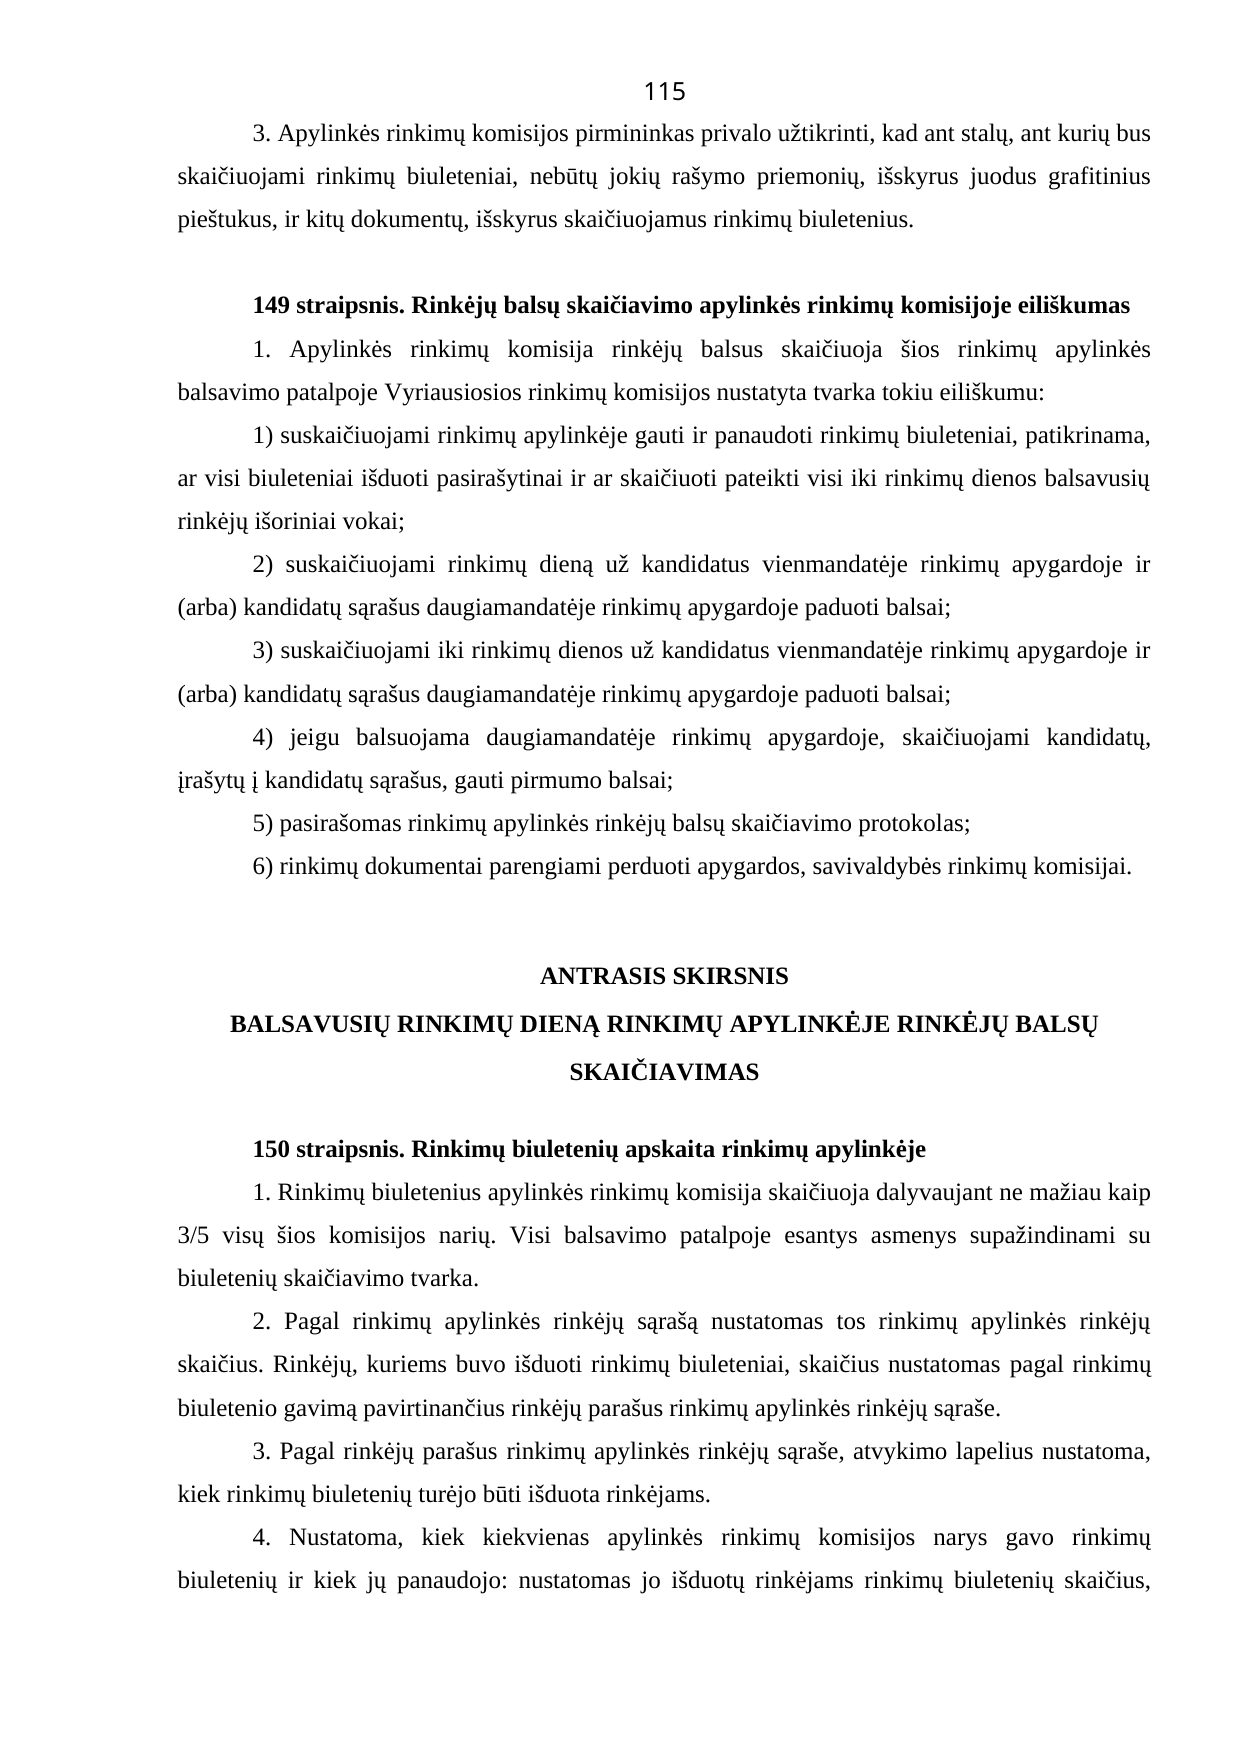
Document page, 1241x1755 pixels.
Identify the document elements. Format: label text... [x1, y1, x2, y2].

text 1. Apylinkės rinkimų komisija rinkėjų balsus skaičiuoja šios rinkimų apylinkės balsavimo patalpoje Vyriausiosios rinkimų komisijos nustatyta tvarka tokiu eiliškumu: [177, 334, 1152, 406]
text 2. Pagal rinkimų apylinkės rinkėjų sąrašą nustatomas tos rinkimų apylinkės rinkėjų skaičius. Rinkėjų, kuriems buvo išduoti rinkimų biuleteniai, skaičius nustatomas pagal rinkimų biuletenio gavimą pavirtinančius rinkėjų parašus rinkimų apylinkės rinkėjų sąraše. [177, 1306, 1152, 1421]
text 2) suskaičiuojami rinkimų dieną už kandidatus vienmandatėje rinkimų apygardoje ir (arba) kandidatų sąrašus daugiamandatėje rinkimų apygardoje paduoti balsai; [177, 549, 1152, 621]
text 150 straipsnis. Rinkimų biuletenių apskaita rinkimų apylinkėje [177, 1134, 1152, 1163]
text 3. Pagal rinkėjų parašus rinkimų apylinkės rinkėjų sąraše, atvykimo lapelius nustatoma, kiek rinkimų biuletenių turėjo būti išduota rinkėjams. [177, 1436, 1152, 1508]
text 149 straipsnis. Rinkėjų balsų skaičiavimo apylinkės rinkimų komisijoje eiliškumas [177, 291, 1152, 319]
text 4) jeigu balsuojama daugiamandatėje rinkimų apygardoje, skaičiuojami kandidatų, įrašytų į kandidatų sąrašus, gauti pirmumo balsai; [177, 722, 1152, 794]
text BALSAVUSIŲ RINKIMŲ DIENĄ RINKIMŲ APYLINKĖJE RINKĖJŲ BALSŲ SKAIČIAVIMAS [177, 990, 1152, 1086]
text ANTRASIS SKIRSNIS [177, 942, 1152, 990]
text 5) pasirašomas rinkimų apylinkės rinkėjų balsų skaičiavimo protokolas; [177, 808, 1152, 837]
text 1. Rinkimų biuletenius apylinkės rinkimų komisija skaičiuoja dalyvaujant ne mažiau kaip 3/5 visų šios komisijos narių. Visi balsavimo patalpoje esantys asmenys supažindinami su biuletenių skaičiavimo tvarka. [177, 1177, 1152, 1292]
text 4. Nustatoma, kiek kiekvienas apylinkės rinkimų komisijos narys gavo rinkimų biuletenių ir kiek jų panaudojo: nustatomas jo išduotų rinkėjams rinkimų biuletenių skaičius, [177, 1522, 1152, 1594]
text 1) suskaičiuojami rinkimų apylinkėje gauti ir panaudoti rinkimų biuleteniai, patikrinama, ar visi biuleteniai išduoti pasirašytinai ir ar skaičiuoti pateikti visi iki rinkimų dienos balsavusių rinkėjų išoriniai vokai; [177, 420, 1152, 535]
text 3) suskaičiuojami iki rinkimų dienos už kandidatus vienmandatėje rinkimų apygardoje ir (arba) kandidatų sąrašus daugiamandatėje rinkimų apygardoje paduoti balsai; [177, 636, 1152, 707]
text 6) rinkimų dokumentai parengiami perduoti apygardos, savivaldybės rinkimų komisijai. [177, 851, 1152, 880]
text 3. Apylinkės rinkimų komisijos pirmininkas privalo užtikrinti, kad ant stalų, ant kurių bus skaičiuojami rinkimų biuleteniai, nebūtų jokių rašymo priemonių, išskyrus juodus grafitinius pieštukus, ir kitų dokumentų, išskyrus skaičiuojamus rinkimų biuletenius. [177, 118, 1152, 233]
